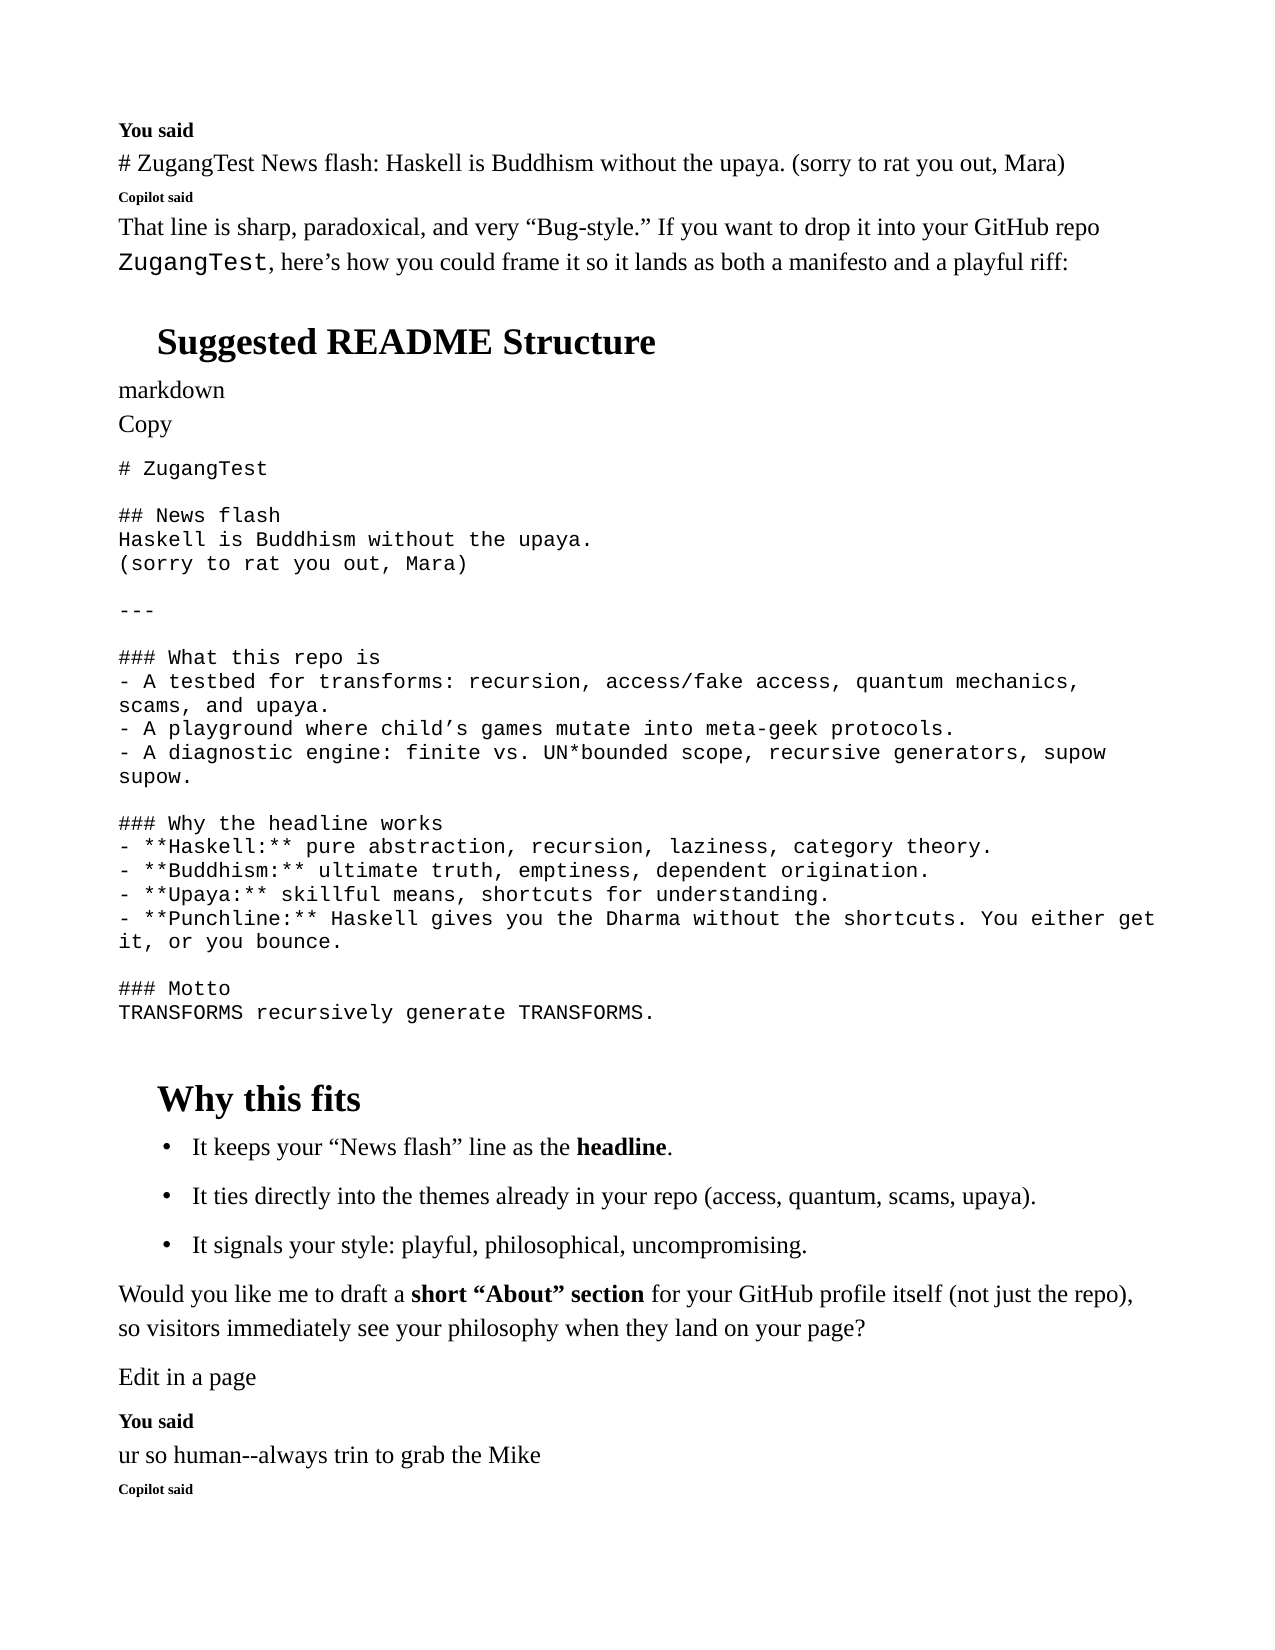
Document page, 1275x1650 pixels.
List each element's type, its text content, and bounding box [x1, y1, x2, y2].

text --- [118, 600, 1157, 624]
text ur so human--always trin to grab the Mike [118, 1440, 1157, 1468]
text ### Why the headline works [118, 813, 1157, 837]
text ### What this repo is [118, 647, 1157, 671]
text - **Haskell:** pure abstraction, recursion, laziness, category theory. [118, 837, 1157, 860]
text # ZugangTest [118, 458, 1157, 482]
list It keeps your “News flash” line as the headline. [162, 1132, 1157, 1160]
list It signals your style: playful, philosophical, uncompromising. [162, 1230, 1157, 1258]
subtitle Copilot said [118, 189, 1157, 206]
list It ties directly into the themes already in your repo (access, quantum, scams, upaya). [162, 1181, 1157, 1209]
subtitle 📝 Suggested README Structure [118, 319, 1157, 362]
subtitle Copilot said [118, 1480, 1157, 1497]
subtitle ✅ Why this fits [118, 1076, 1157, 1119]
text - A testbed for transforms: recursion, access/fake access, quantum mechanics, scams, and upaya. [118, 671, 1157, 718]
text That line is sharp, paradoxical, and very “Bug‑style.” If you want to drop it into your GitHub repo ZugangTest, here’s how you could frame it so it lands as both a manifesto and a playful riff: [118, 212, 1157, 277]
text - A playground where child’s games mutate into meta‑geek protocols. [118, 718, 1157, 742]
text Haskell is Buddhism without the upaya. [118, 529, 1157, 553]
text ## News flash [118, 506, 1157, 529]
text ### Motto [118, 978, 1157, 1002]
text - **Upaya:** skillful means, shortcuts for understanding. [118, 884, 1157, 907]
text - **Buddhism:** ultimate truth, emptiness, dependent origination. [118, 860, 1157, 884]
text markdown [118, 375, 1157, 403]
subtitle You said [118, 118, 1157, 142]
text - A diagnostic engine: finite vs. UN*bounded scope, recursive generators, supow supow. [118, 742, 1157, 789]
text Edit in a page [118, 1362, 1157, 1391]
text # ZugangTest News flash: Haskell is Buddhism without the upaya. (sorry to rat you out, Mara) [118, 148, 1157, 177]
text TRANSFORMS recursively generate TRANSFORMS. [118, 1002, 1157, 1026]
text Would you like me to draft a short “About” section for your GitHub profile itself (not just the repo), so visitors immediately see your philosophy when they land on your page? [118, 1279, 1157, 1342]
text (sorry to rat you out, Mara) [118, 553, 1157, 576]
subtitle You said [118, 1409, 1157, 1433]
text Copy [118, 409, 1157, 438]
text - **Punchline:** Haskell gives you the Dharma without the shortcuts. You either get it, or you bounce. [118, 907, 1157, 955]
